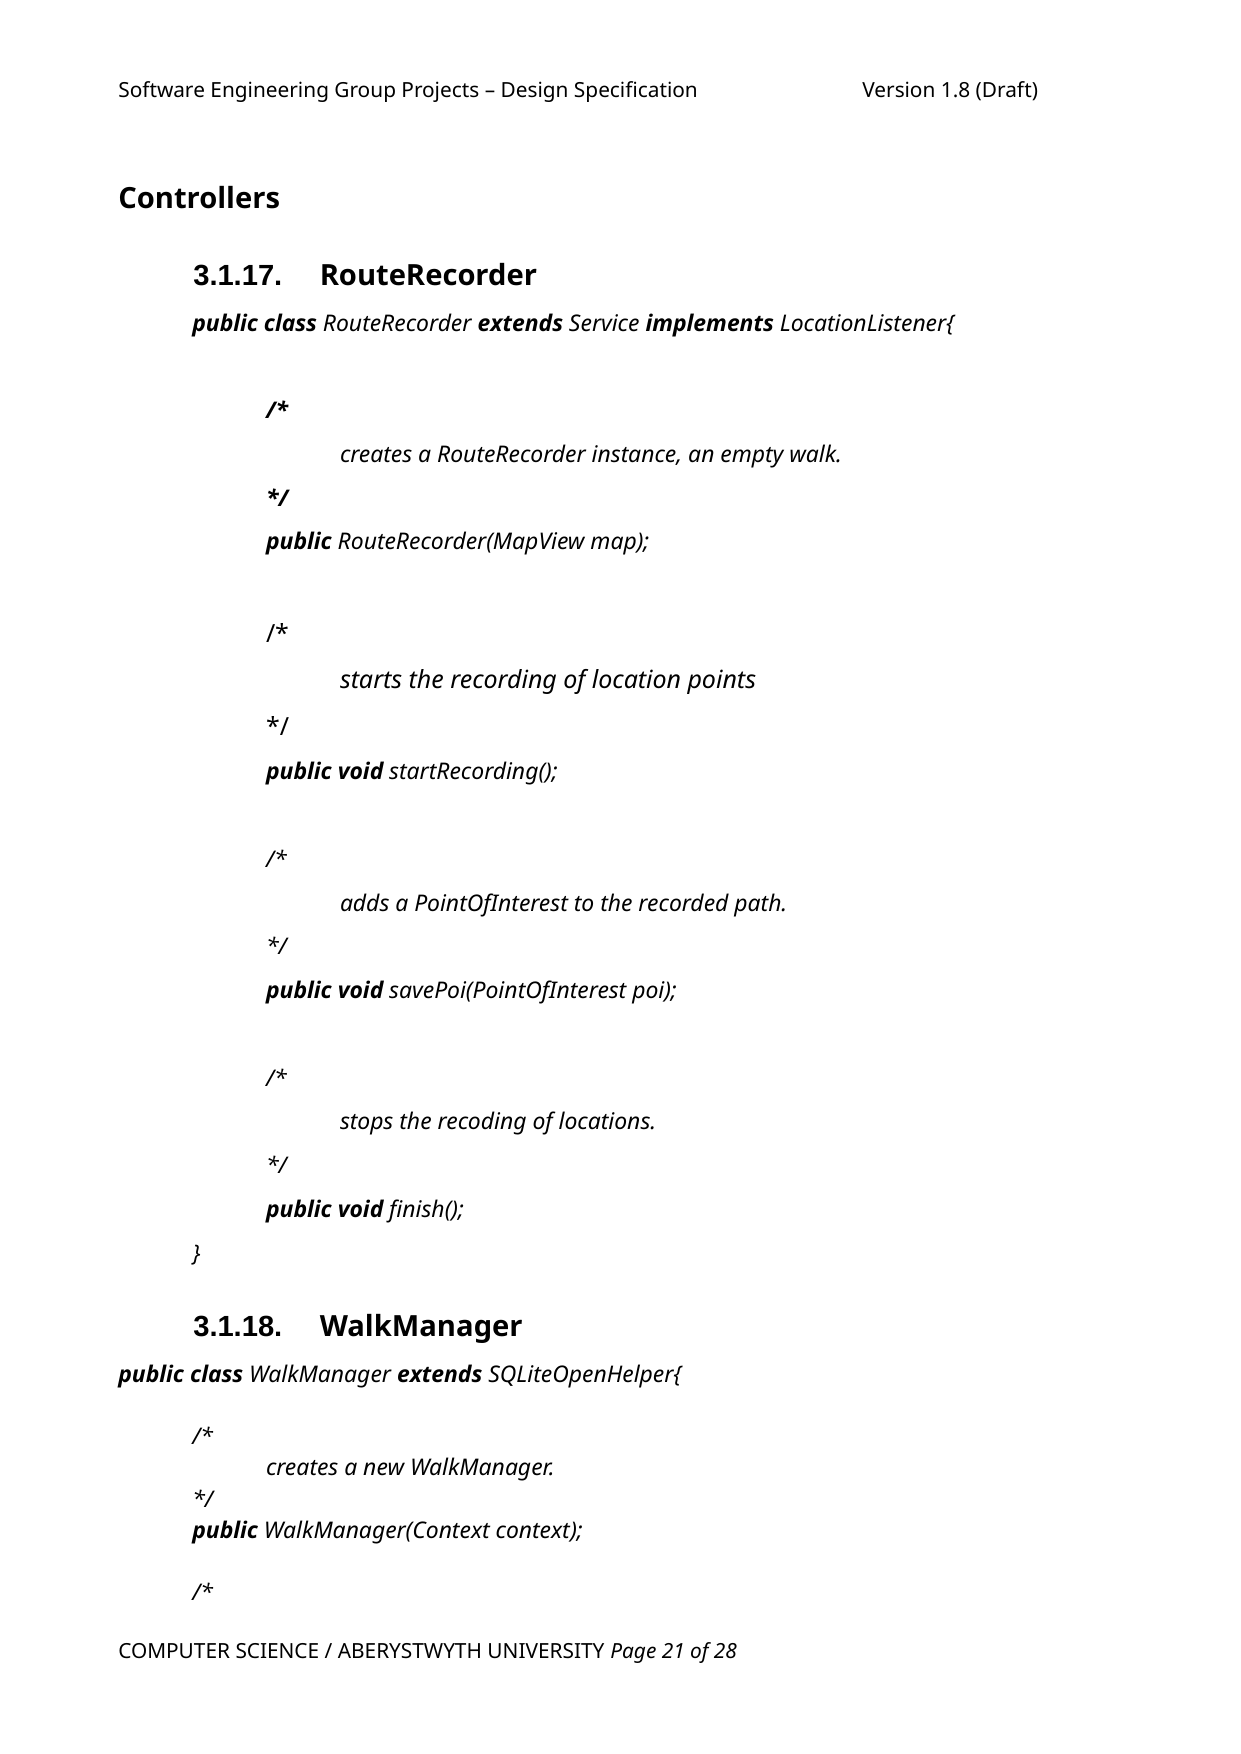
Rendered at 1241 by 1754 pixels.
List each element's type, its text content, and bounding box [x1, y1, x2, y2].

text /* [118, 1576, 1122, 1607]
text public void savePoi(PointOfInterest poi); [118, 974, 1122, 1005]
text /* [118, 394, 1122, 425]
text } [118, 1237, 1122, 1268]
text /* [118, 843, 1122, 874]
text */ [118, 709, 1122, 743]
subtitle WalkManager [193, 1305, 1122, 1345]
text adds a PointOfInterest to the recorded path. [118, 887, 1122, 918]
subtitle RouteRecorder [193, 254, 1122, 294]
text public class RouteRecorder extends Service implements LocationListener{ [118, 307, 1122, 338]
text public void startRecording(); [118, 755, 1122, 787]
text public WalkManager(Context context); [118, 1514, 1122, 1545]
text stops the recoding of locations. [118, 1105, 1122, 1137]
text */ [118, 930, 1122, 962]
text /* [118, 616, 1122, 650]
text public RouteRecorder(MapView map); [118, 525, 1122, 557]
text */ [118, 482, 1122, 513]
text /* [118, 1062, 1122, 1093]
subtitle Controllers [118, 177, 1122, 217]
text public void finish(); [118, 1193, 1122, 1224]
text public class WalkManager extends SQLiteOpenHelper{ [118, 1357, 1122, 1389]
text */ [118, 1482, 1122, 1514]
text */ [118, 1149, 1122, 1180]
text /* [118, 1420, 1122, 1451]
text creates a new WalkManager. [118, 1451, 1122, 1482]
text creates a RouteRecorder instance, an empty walk. [118, 438, 1122, 469]
text starts the recording of location points [118, 662, 1122, 696]
